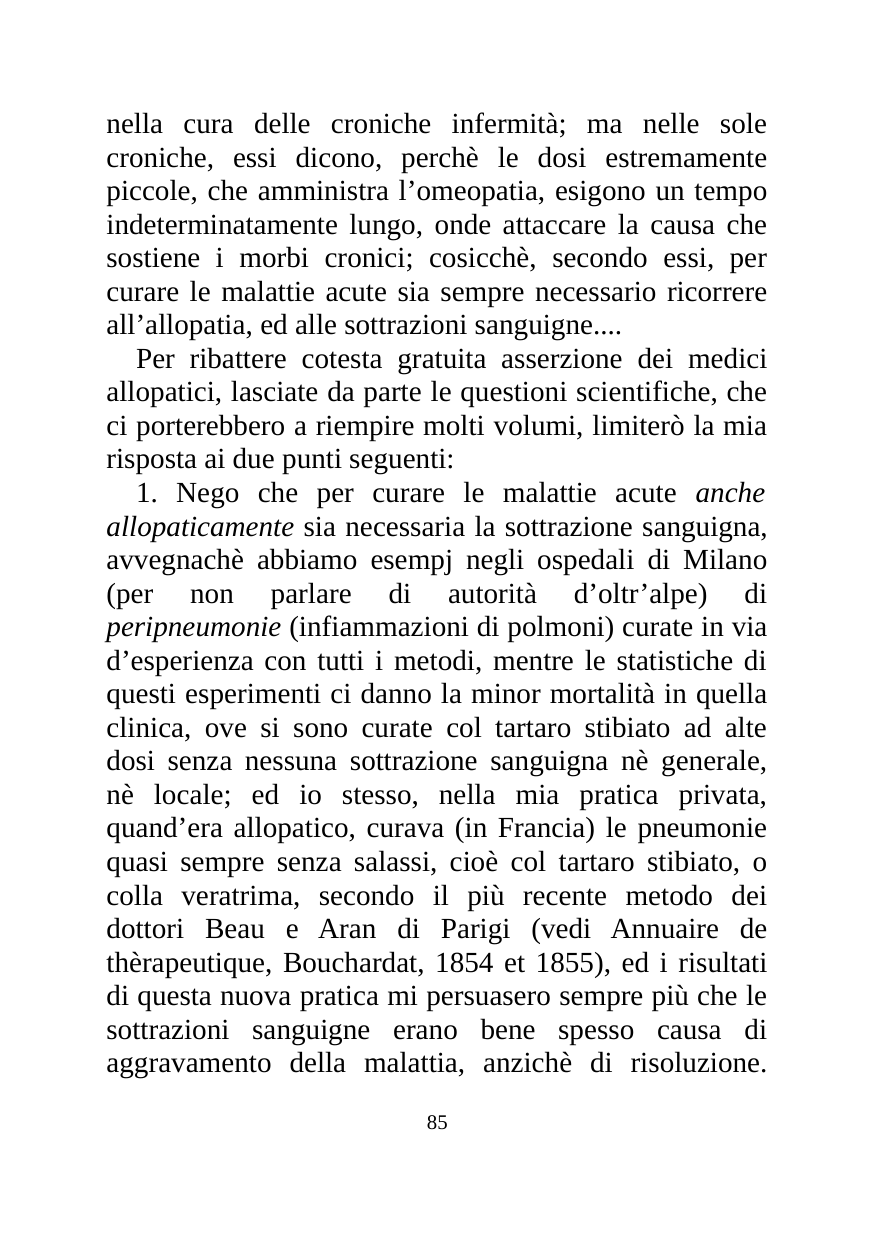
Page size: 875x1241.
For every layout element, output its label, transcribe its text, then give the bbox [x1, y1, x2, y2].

text nella cura delle croniche infermità; ma nelle sole croniche, essi dicono, perchè le dosi estremamente piccole, che amministra l’omeopatia, esigono un tempo indeterminatamente lungo, onde attaccare la causa che sostiene i morbi cronici; cosicchè, secondo essi, per curare le malattie acute sia sempre necessario ricorrere all’allopatia, ed alle sottrazioni sanguigne.... [106, 106, 768, 341]
text 1. Nego che per curare le malattie acute anche allopaticamente sia necessaria la sottrazione sanguigna, avvegnachè abbiamo esempj negli ospedali di Milano (per non parlare di autorità d’oltr’alpe) di peripneumonie (infiammazioni di polmoni) curate in via d’esperienza con tutti i metodi, mentre le statistiche di questi esperimenti ci danno la minor mortalità in quella clinica, ove si sono curate col tartaro stibiato ad alte dosi senza nessuna sottrazione sanguigna nè generale, nè locale; ed io stesso, nella mia pratica privata, quand’era allopatico, curava (in Francia) le pneumonie quasi sempre senza salassi, cioè col tartaro stibiato, o colla veratrima, secondo il più recente metodo dei dottori Beau e Aran di Parigi (vedi Annuaire de thèrapeutique, Bouchardat, 1854 et 1855), ed i risultati di questa nuova pratica mi persuasero sempre più che le sottrazioni sanguigne erano bene spesso causa di aggravamento della malattia, anzichè di risoluzione. [106, 475, 768, 1079]
text Per ribattere cotesta gratuita asserzione dei medici allopatici, lasciate da parte le questioni scientifiche, che ci porterebbero a riempire molti volumi, limiterò la mia risposta ai due punti seguenti: [106, 341, 768, 475]
